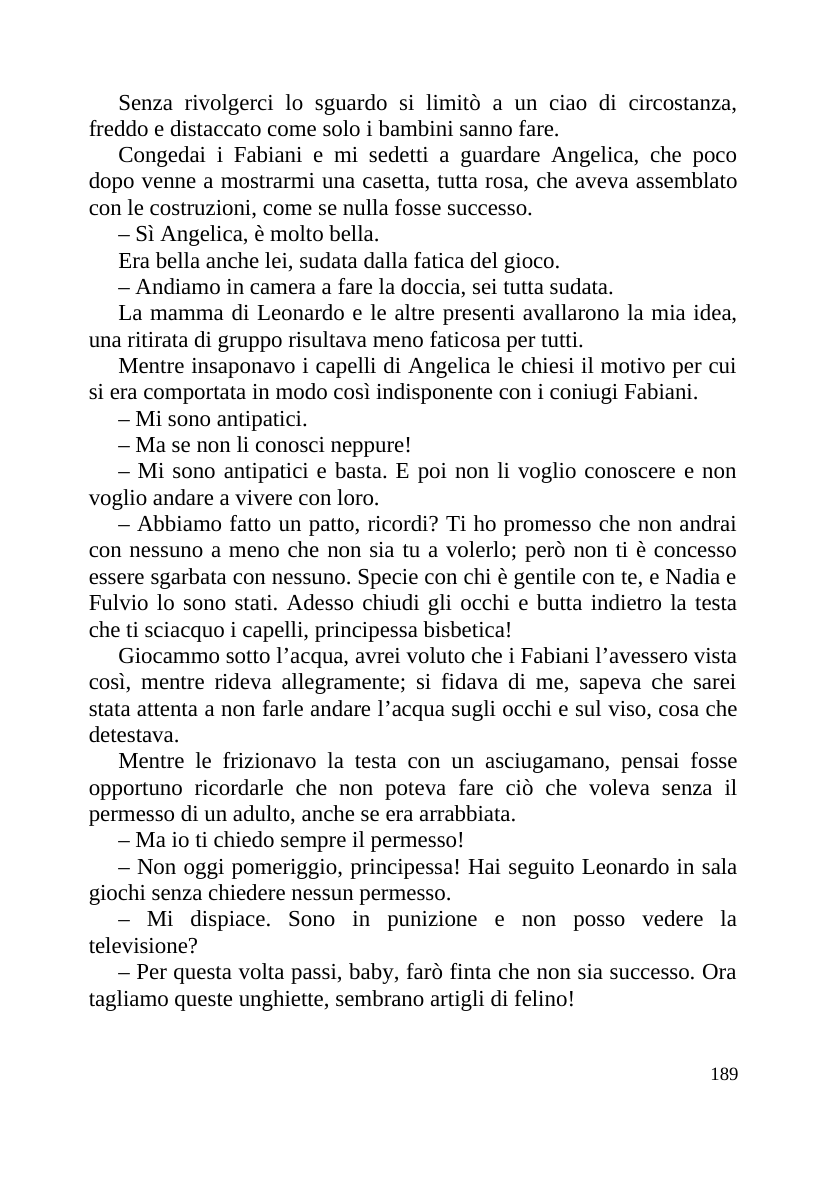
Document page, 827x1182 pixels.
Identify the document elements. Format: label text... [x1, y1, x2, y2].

text Giocammo sotto l’acqua, avrei voluto che i Fabiani l’avessero vista così, mentre rideva allegramente; si fidava di me, sapeva che sarei stata attenta a non farle andare l’acqua sugli occhi e sul viso, cosa che detestava. [88, 642, 738, 747]
text Congedai i Fabiani e mi sedetti a guardare Angelica, che poco dopo venne a mostrarmi una casetta, tutta rosa, che aveva assemblato con le costruzioni, come se nulla fosse successo. [88, 141, 738, 220]
text – Mi sono antipatici. [88, 405, 738, 431]
text – Mi sono antipatici e basta. E poi non li voglio conoscere e non voglio andare a vivere con loro. [88, 457, 738, 510]
text – Mi dispiace. Sono in punizione e non posso vedere la televisione? [88, 906, 738, 958]
text – Per questa volta passi, baby, farò finta che non sia successo. Ora tagliamo queste unghiette, sembrano artigli di felino! [88, 958, 738, 1011]
text Senza rivolgerci lo sguardo si limitò a un ciao di circostanza, freddo e distaccato come solo i bambini sanno fare. [88, 88, 738, 141]
text – Sì Angelica, è molto bella. [88, 220, 738, 247]
text – Ma se non li conosci neppure! [88, 431, 738, 457]
text La mamma di Leonardo e le altre presenti avallarono la mia idea, una ritirata di gruppo risultava meno faticosa per tutti. [88, 299, 738, 352]
text Mentre insaponavo i capelli di Angelica le chiesi il motivo per cui si era comportata in modo così indisponente con i coniugi Fabiani. [88, 352, 738, 405]
text Mentre le frizionavo la testa con un asciugamano, pensai fosse opportuno ricordarle che non poteva fare ciò che voleva senza il permesso di un adulto, anche se era arrabbiata. [88, 747, 738, 826]
text – Andiamo in camera a fare la doccia, sei tutta sudata. [88, 273, 738, 299]
text – Ma io ti chiedo sempre il permesso! [88, 826, 738, 853]
text – Abbiamo fatto un patto, ricordi? Ti ho promesso che non andrai con nessuno a meno che non sia tu a volerlo; però non ti è concesso essere sgarbata con nessuno. Specie con chi è gentile con te, e Nadia e Fulvio lo sono stati. Adesso chiudi gli occhi e butta indietro la testa che ti sciacquo i capelli, principessa bisbetica! [88, 510, 738, 642]
text – Non oggi pomeriggio, principessa! Hai seguito Leonardo in sala giochi senza chiedere nessun permesso. [88, 853, 738, 906]
text Era bella anche lei, sudata dalla fatica del gioco. [88, 247, 738, 273]
